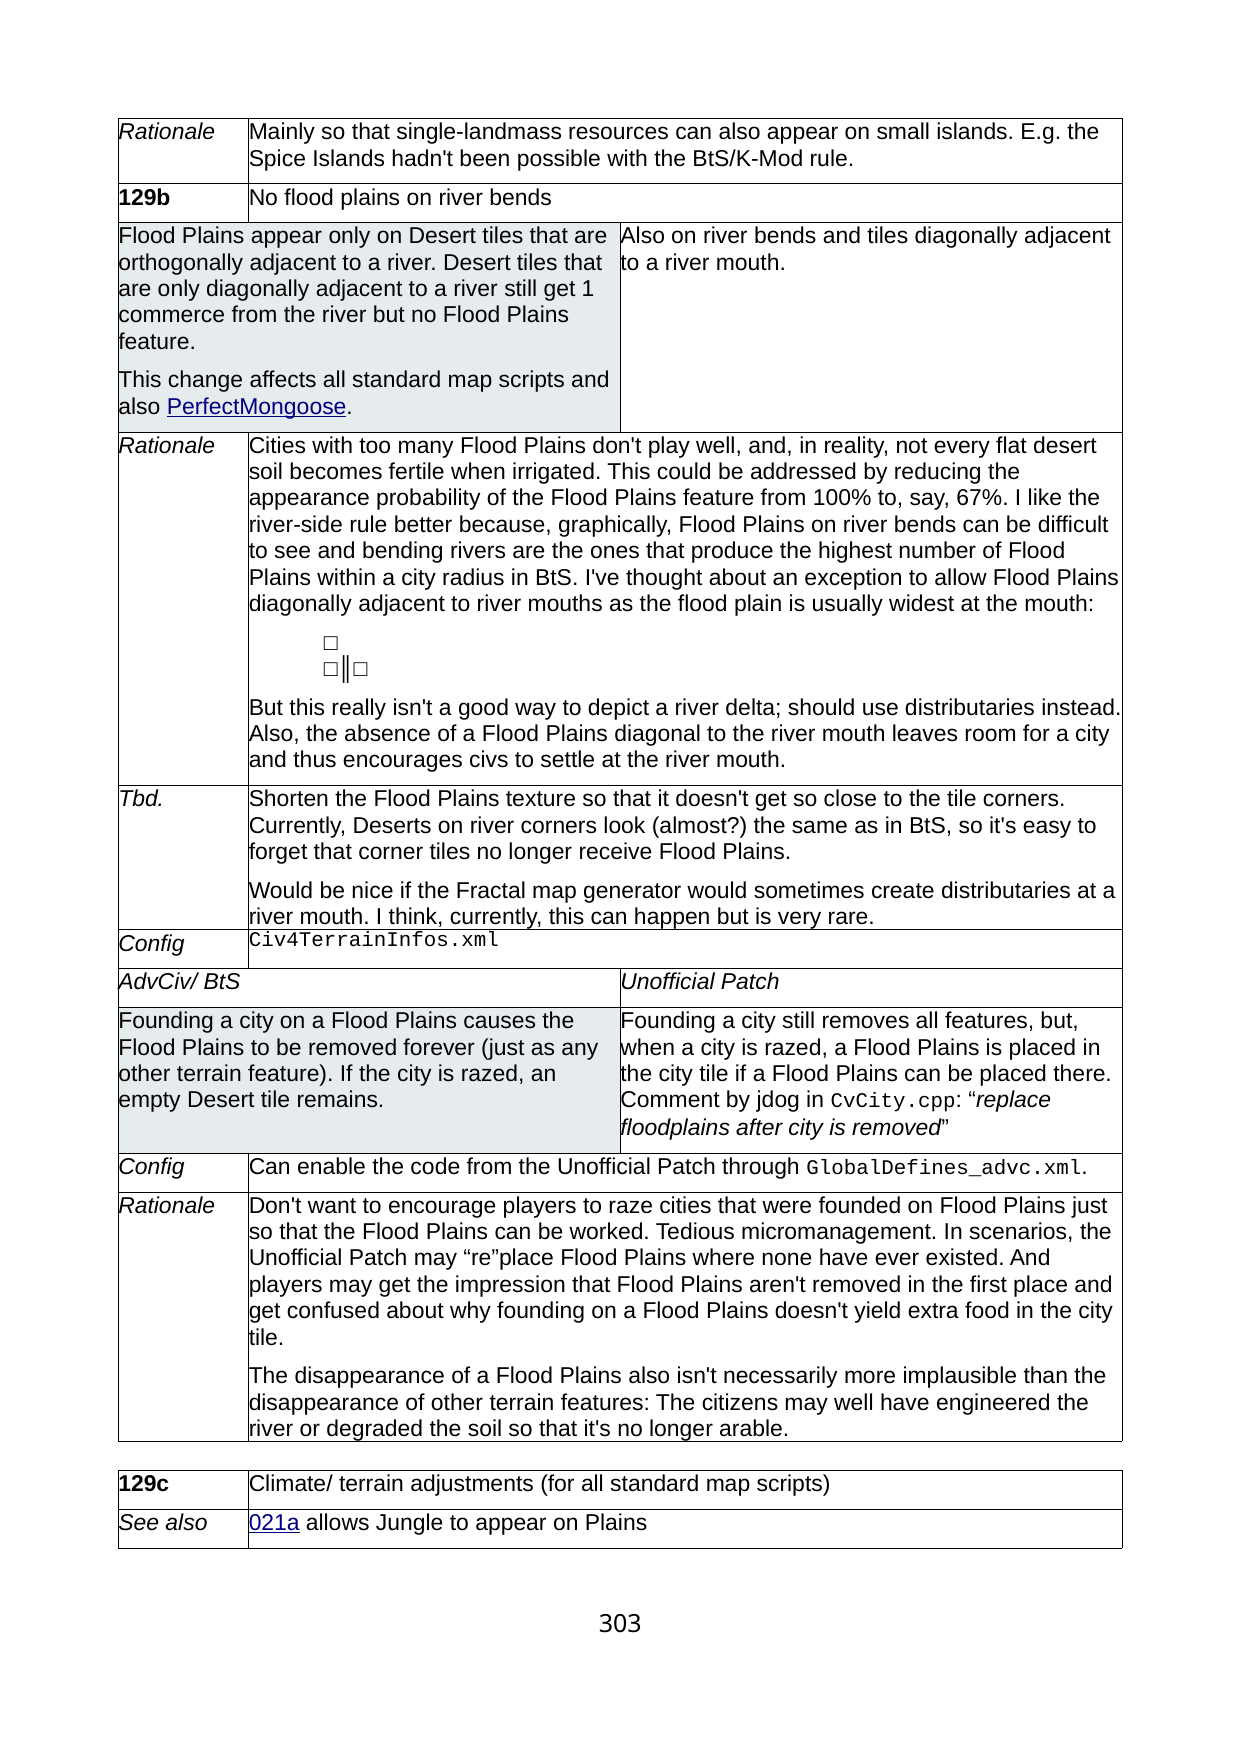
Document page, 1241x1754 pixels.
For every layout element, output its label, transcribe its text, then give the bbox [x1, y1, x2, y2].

table_cell Config [119, 1154, 248, 1192]
table_cell Founding a city on a Flood Plains causes the Flood Plains to be removed forever (just as any other terrain feature). If the city is razed, an empty Desert tile remains. [119, 1008, 620, 1153]
table_header 129c [119, 1471, 248, 1509]
table_cell Unofficial Patch [621, 969, 1122, 1007]
table_cell Tbd. [119, 786, 248, 929]
table_cell Flood Plains appear only on Desert tiles that are orthogonally adjacent to a river. Desert tiles that are only diagonally adjacent to a river still get 1 commerce from the river but no Flood Plains feature. This change affects all standard map scripts and also PerfectMongoose. [119, 223, 620, 432]
table_cell Also on river bends and tiles diagonally adjacent to a river mouth. [621, 223, 1122, 432]
table_cell Shorten the Flood Plains texture so that it doesn't get so close to the tile corners. Currently, Deserts on river corners look (almost?) the same as in BtS, so it's easy to forget that corner tiles no longer receive Flood Plains. Would be nice if the Fractal map generator would sometimes create distributaries at a river mouth. I think, currently, this can happen but is very rare. [249, 786, 1122, 929]
table_cell Founding a city still removes all features, but, when a city is razed, a Flood Plains is placed in the city tile if a Flood Plains can be placed there. Comment by jdog in CvCity.cpp: “replace floodplains after city is removed” [621, 1008, 1122, 1153]
table_cell 021a allows Jungle to appear on Plains [249, 1510, 1122, 1548]
table_cell No flood plains on river bends [249, 184, 1122, 222]
table_cell Rationale [119, 119, 248, 183]
table_cell Cities with too many Flood Plains don't play well, and, in reality, not every flat desert soil becomes fertile when irrigated. This could be addressed by reducing the appearance probability of the Flood Plains feature from 100% to, say, 67%. I like the river-side rule better because, graphically, Flood Plains on river bends can be difficult to see and bending rivers are the ones that produce the highest number of Flood Plains within a city radius in BtS. I've thought about an exception to allow Flood Plains diagonally adjacent to river mouths as the flood plain is usually widest at the mouth: □ □║□ But this really isn't a good way to depict a river delta; should use distributaries instead. Also, the absence of a Flood Plains diagonal to the river mouth leaves room for a city and thus encourages civs to settle at the river mouth. [249, 433, 1122, 785]
table_cell Can enable the code from the Unofficial Patch through GlobalDefines_advc.xml. [249, 1154, 1122, 1192]
table_cell Civ4TerrainInfos.xml [249, 930, 1122, 968]
table_cell Rationale [119, 1193, 248, 1441]
table_cell Rationale [119, 433, 248, 785]
table_cell Config [119, 930, 248, 968]
table_cell 129b [119, 184, 248, 222]
table_cell See also [119, 1510, 248, 1548]
table_cell Mainly so that single-landmass resources can also appear on small islands. E.g. the Spice Islands hadn't been possible with the BtS/K-Mod rule. [249, 119, 1122, 183]
table_cell AdvCiv/ BtS [119, 969, 620, 1007]
table_header Climate/ terrain adjustments (for all standard map scripts) [249, 1471, 1122, 1509]
table_cell Don't want to encourage players to raze cities that were founded on Flood Plains just so that the Flood Plains can be worked. Tedious micromanagement. In scenarios, the Unofficial Patch may “re”place Flood Plains where none have ever existed. And players may get the impression that Flood Plains aren't removed in the first place and get confused about why founding on a Flood Plains doesn't yield extra food in the city tile. The disappearance of a Flood Plains also isn't necessarily more implausible than the disappearance of other terrain features: The citizens may well have engineered the river or degraded the soil so that it's no longer arable. [249, 1193, 1122, 1441]
